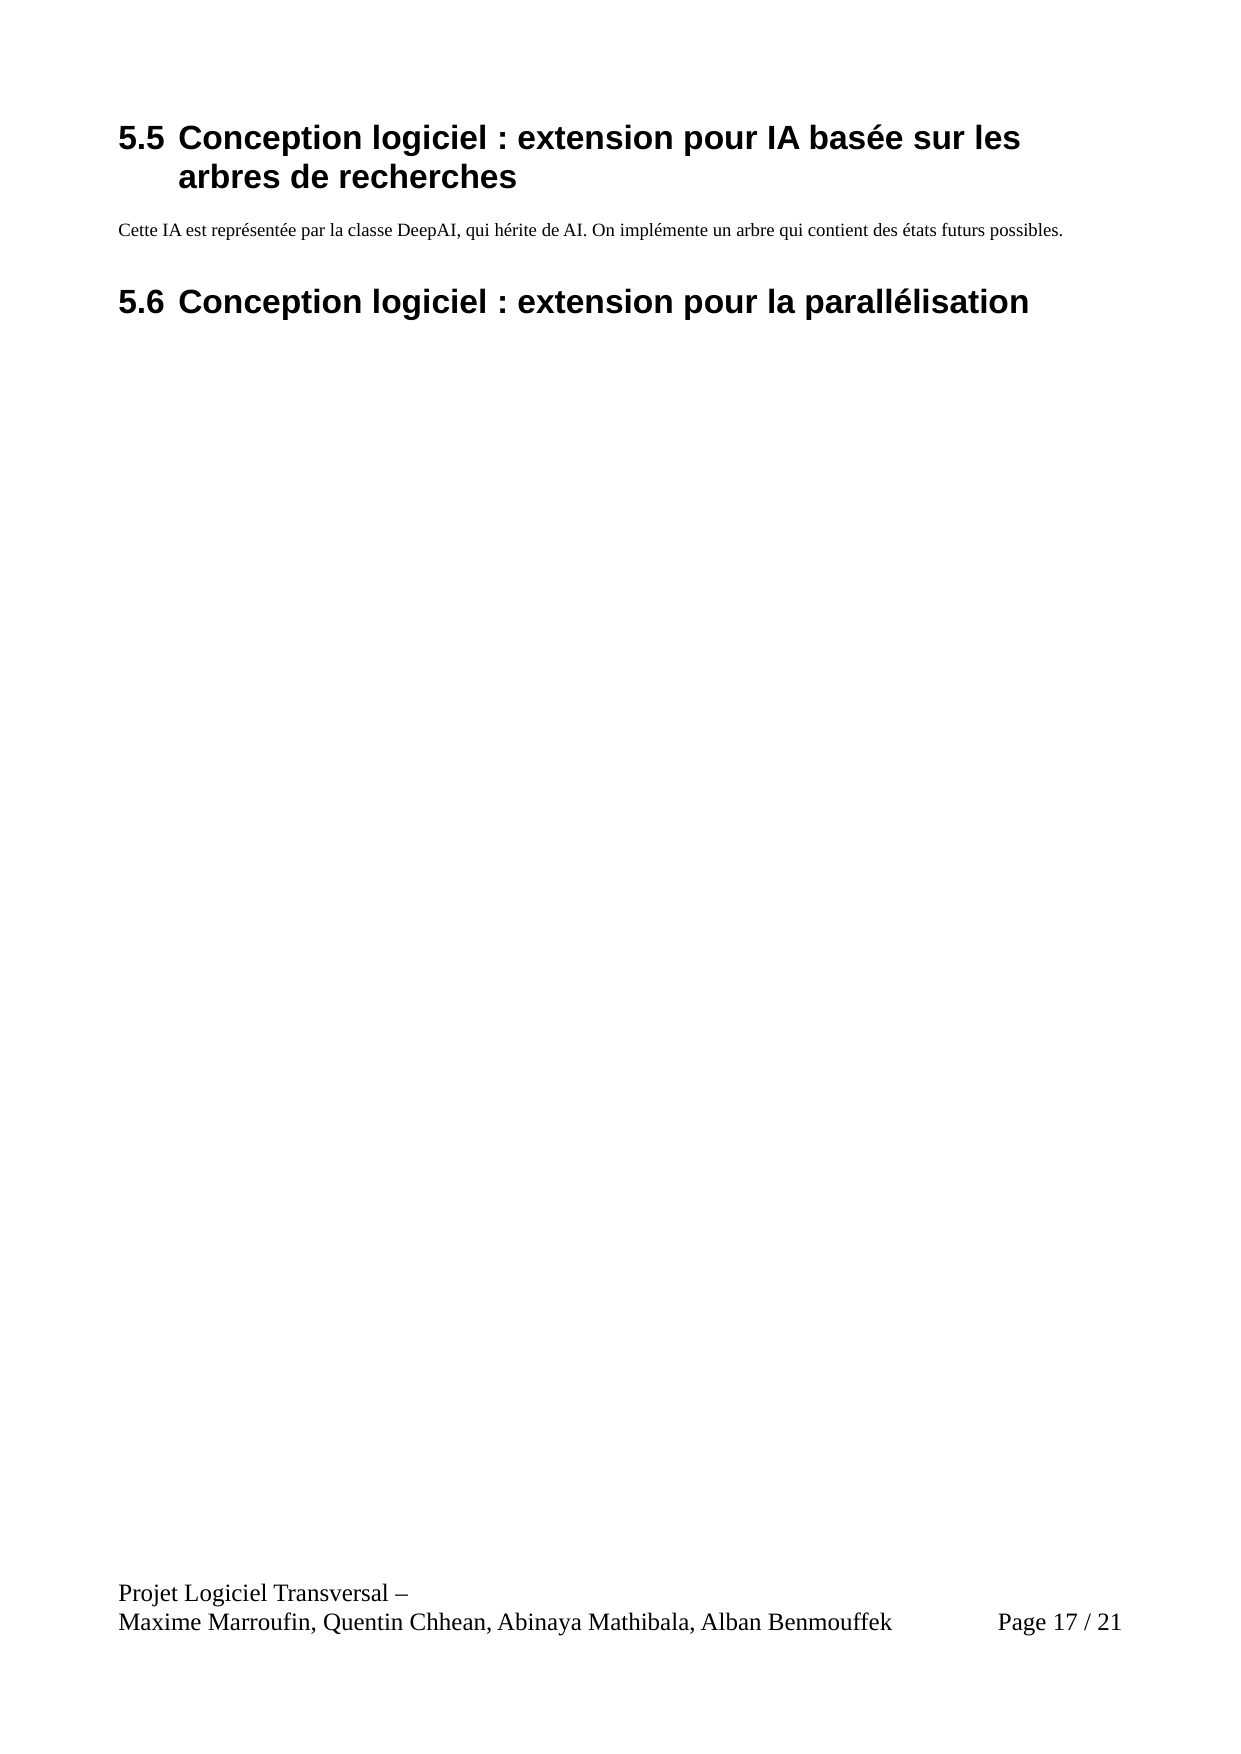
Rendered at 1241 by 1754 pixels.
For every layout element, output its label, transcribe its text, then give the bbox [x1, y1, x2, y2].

subtitle Conception logiciel : extension pour IA basée sur les arbres de recherches [118, 118, 1122, 195]
subtitle Conception logiciel : extension pour la parallélisation [118, 282, 1122, 321]
text Cette IA est représentée par la classe DeepAI, qui hérite de AI. On implémente un arbre qui contient des états futurs possibles. [118, 219, 1122, 241]
